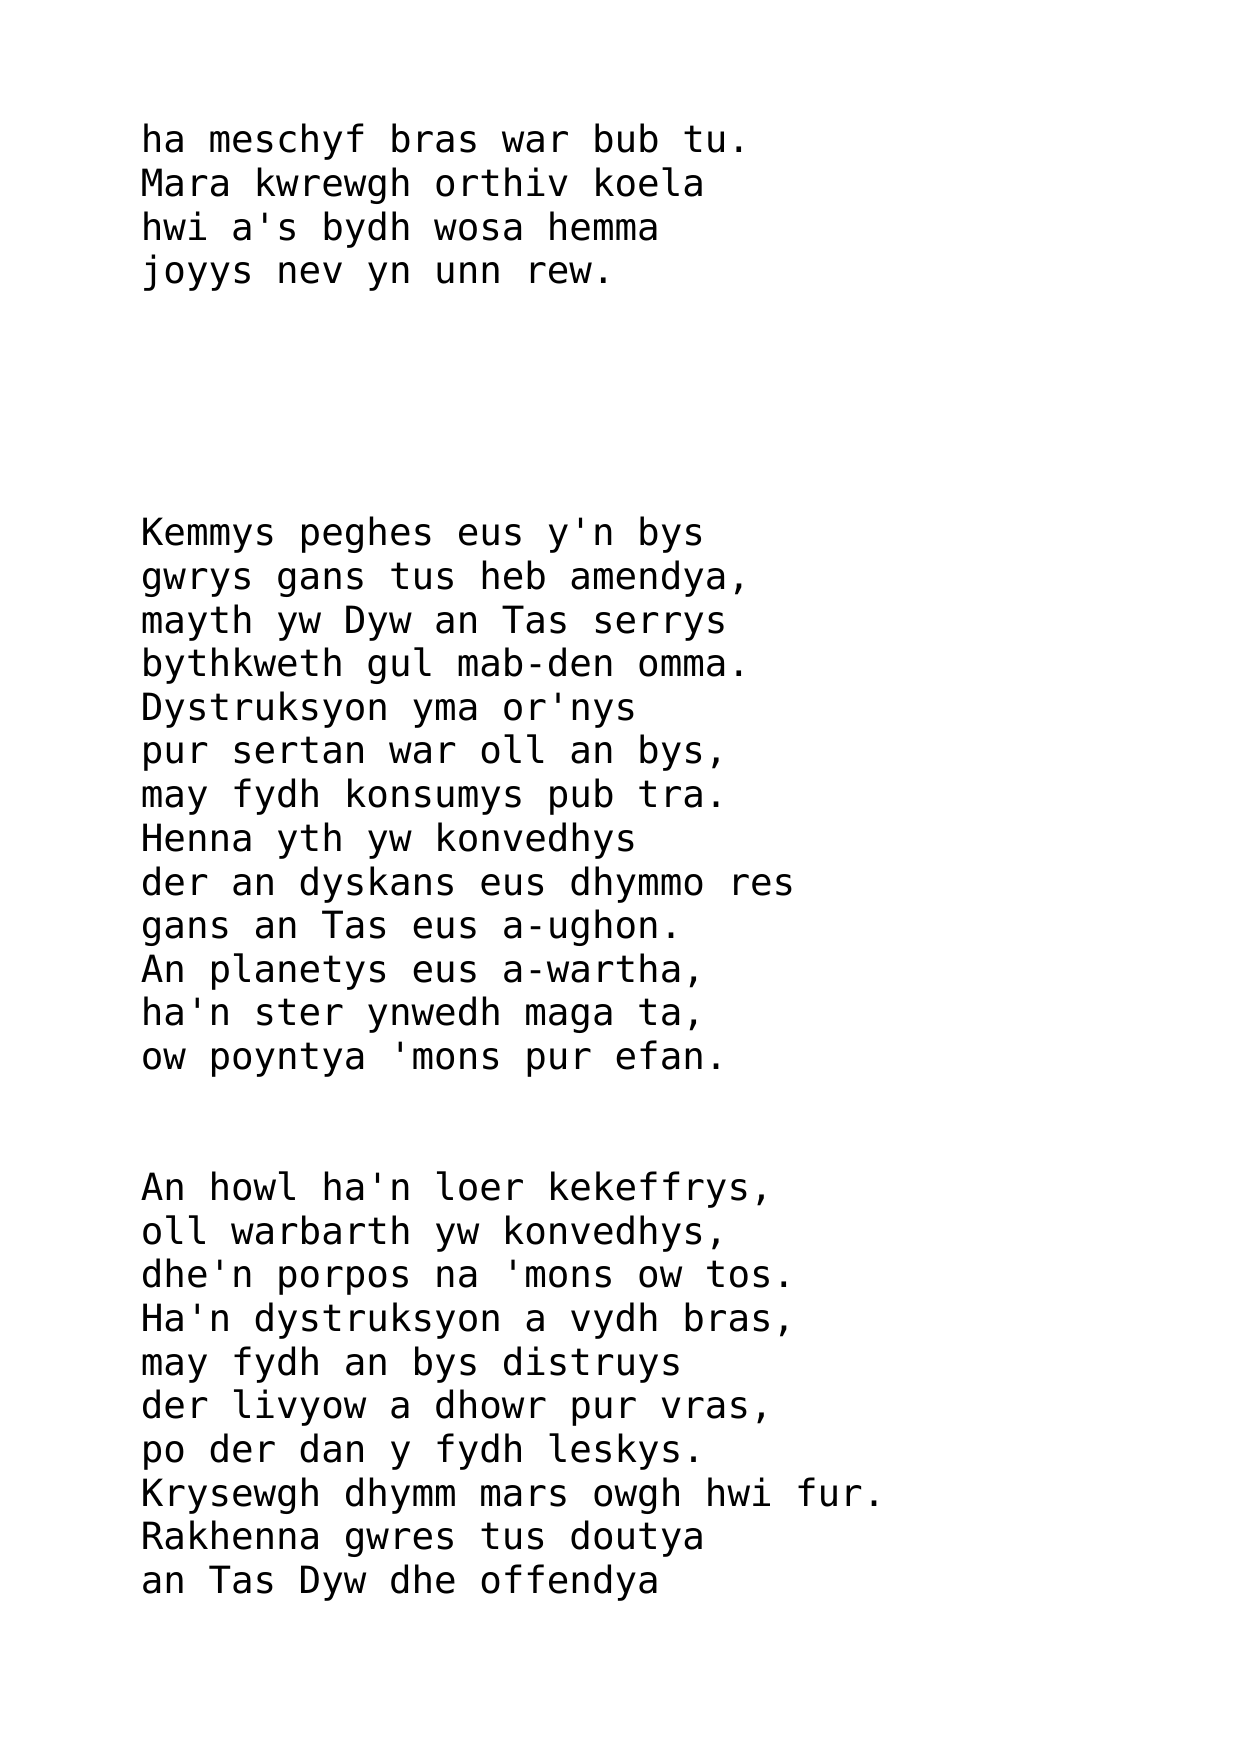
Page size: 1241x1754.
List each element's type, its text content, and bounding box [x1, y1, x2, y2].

text Kemmys peghes eus y'n bys [118, 511, 1122, 554]
text Dystruksyon yma or'nys [118, 686, 1122, 729]
text Henna yth yw konvedhys [118, 816, 1122, 860]
text der livyow a dhowr pur vras, [118, 1384, 1122, 1427]
text pur sertan war oll an bys, [118, 729, 1122, 773]
text Ha'n dystruksyon a vydh bras, [118, 1297, 1122, 1340]
text Mara kwrewgh orthiv koela [118, 162, 1122, 205]
text Krysewgh dhymm mars owgh hwi fur. [118, 1471, 1122, 1515]
text ha meschyf bras war bub tu. [118, 118, 1122, 162]
text mayth yw Dyw an Tas serrys [118, 598, 1122, 642]
text an Tas Dyw dhe offendya [118, 1558, 1122, 1602]
text ow poyntya 'mons pur efan. [118, 1035, 1122, 1078]
text An howl ha'n loer kekeffrys, [118, 1166, 1122, 1209]
text bythkweth gul mab-den omma. [118, 642, 1122, 686]
text po der dan y fydh leskys. [118, 1427, 1122, 1471]
text hwi a's bydh wosa hemma [118, 205, 1122, 249]
text may fydh konsumys pub tra. [118, 773, 1122, 816]
text may fydh an bys distruys [118, 1340, 1122, 1384]
text dhe'n porpos na 'mons ow tos. [118, 1253, 1122, 1297]
text Rakhenna gwres tus doutya [118, 1515, 1122, 1558]
text oll warbarth yw konvedhys, [118, 1209, 1122, 1253]
text gwrys gans tus heb amendya, [118, 554, 1122, 598]
text joyys nev yn unn rew. [118, 249, 1122, 293]
text der an dyskans eus dhymmo res [118, 860, 1122, 904]
text ha'n ster ynwedh maga ta, [118, 991, 1122, 1035]
text gans an Tas eus a-ughon. [118, 904, 1122, 947]
text An planetys eus a-wartha, [118, 947, 1122, 991]
